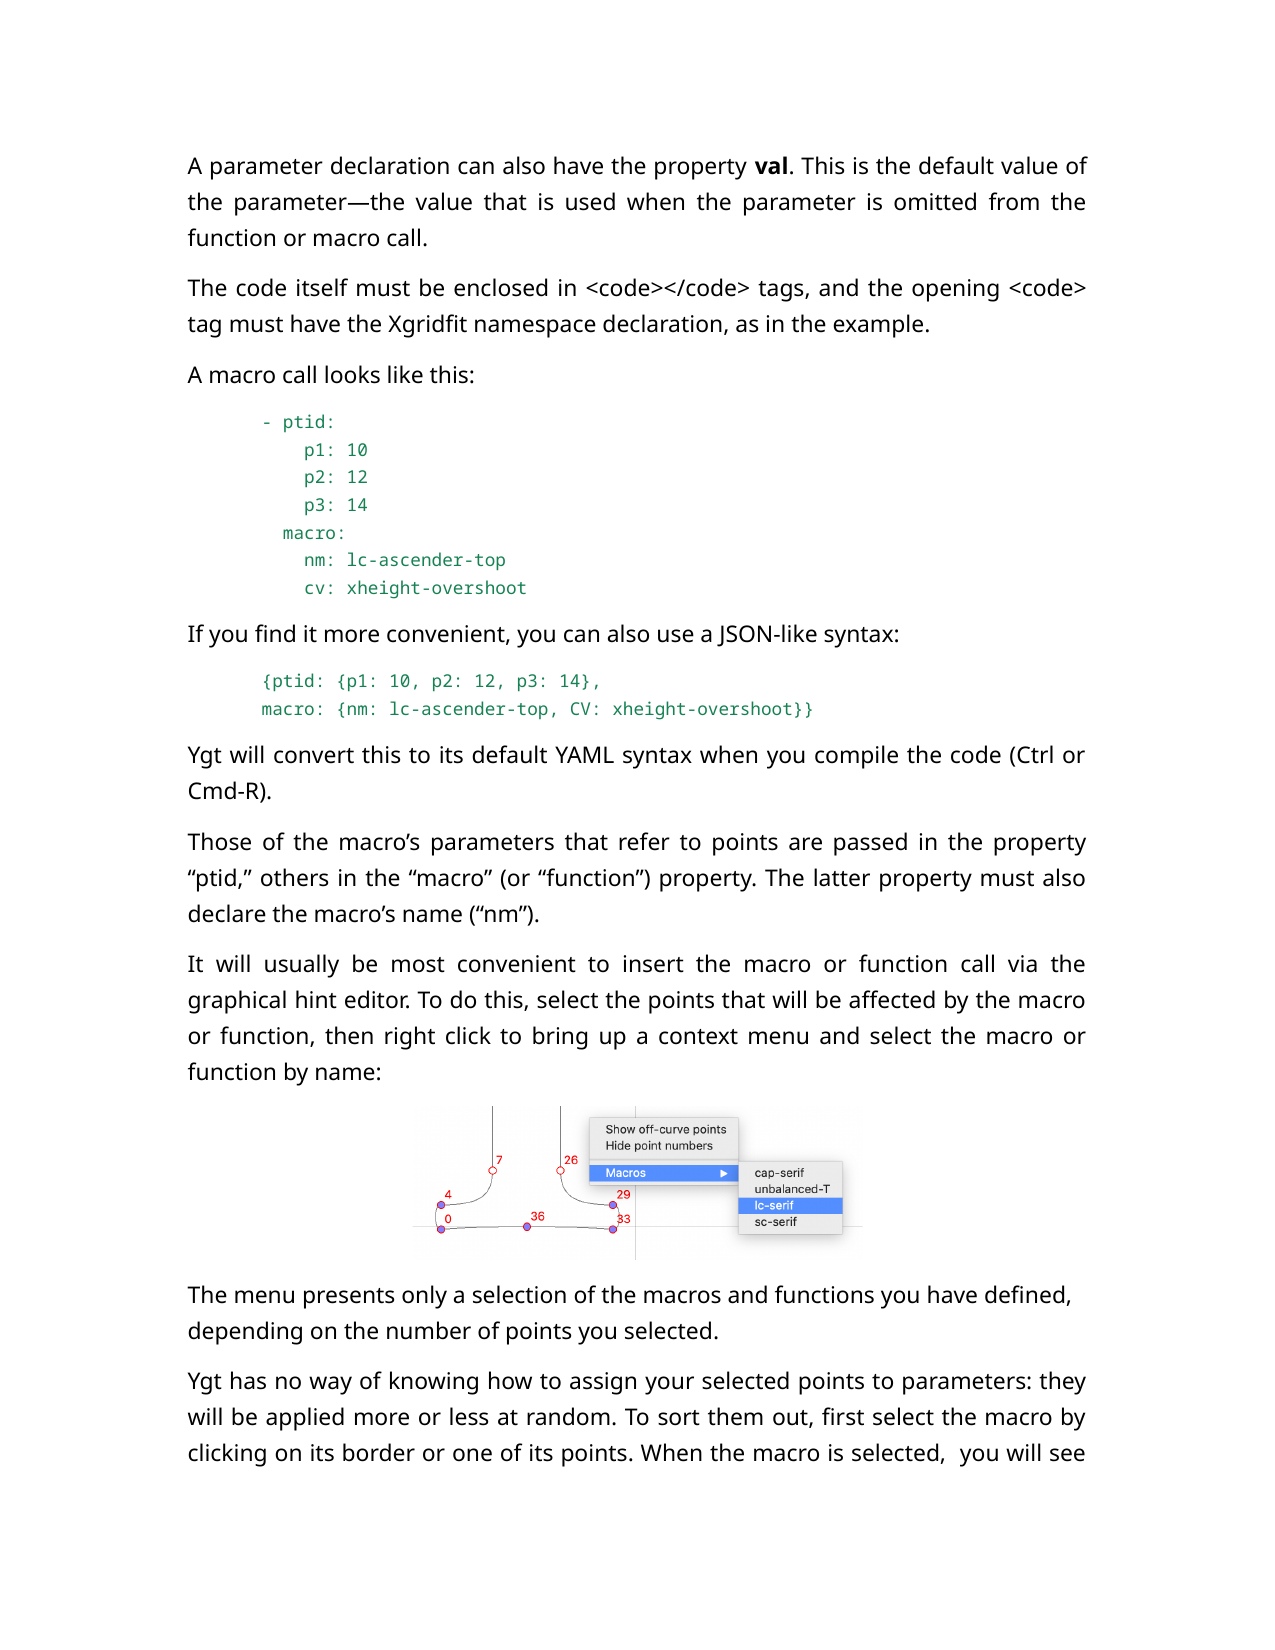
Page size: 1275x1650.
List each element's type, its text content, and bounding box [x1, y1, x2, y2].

text It will usually be most convenient to insert the macro or function call via the graphical hint editor. To do this, select the points that will be affected by the macro or function, then right click to bring up a context menu and select the macro or function by name: [187, 948, 1087, 1087]
text Ygt has no way of knowing how to assign your selected points to parameters: they will be applied more or less at random. To sort them out, first select the macro by clicking on its border or one of its points. When the macro is selected, you will see [187, 1365, 1087, 1468]
text - ptid: p1: 10 p2: 12 p3: 14 macro: nm: lc-ascender-top cv: xheight-overshoot [261, 409, 1087, 600]
text Ygt will convert this to its default YAML syntax when you compile the code (Ctrl or Cmd-R). [187, 739, 1087, 806]
picture [412, 1106, 863, 1260]
text A parameter declaration can also have the property val. This is the default value of the parameter—the value that is used when the parameter is omitted from the function or macro call. [187, 150, 1087, 253]
text The code itself must be enclosed in <code></code> tags, and the opening <code> tag must have the Xgridfit namespace declaration, as in the example. [187, 272, 1087, 339]
text {ptid: {p1: 10, p2: 12, p3: 14}, macro: {nm: lc-ascender-top, CV: xheight-overshoot}} [261, 669, 1087, 721]
text The menu presents only a selection of the macros and functions you have defined, depending on the number of points you selected. [187, 1279, 1087, 1346]
text A macro call looks like this: [187, 359, 1087, 390]
text Those of the macro’s parameters that refer to points are passed in the property “ptid,” others in the “macro” (or “function”) property. The latter property must also declare the macro’s name (“nm”). [187, 826, 1087, 929]
text If you find it more convenient, you can also use a JSON-like syntax: [187, 618, 1087, 649]
